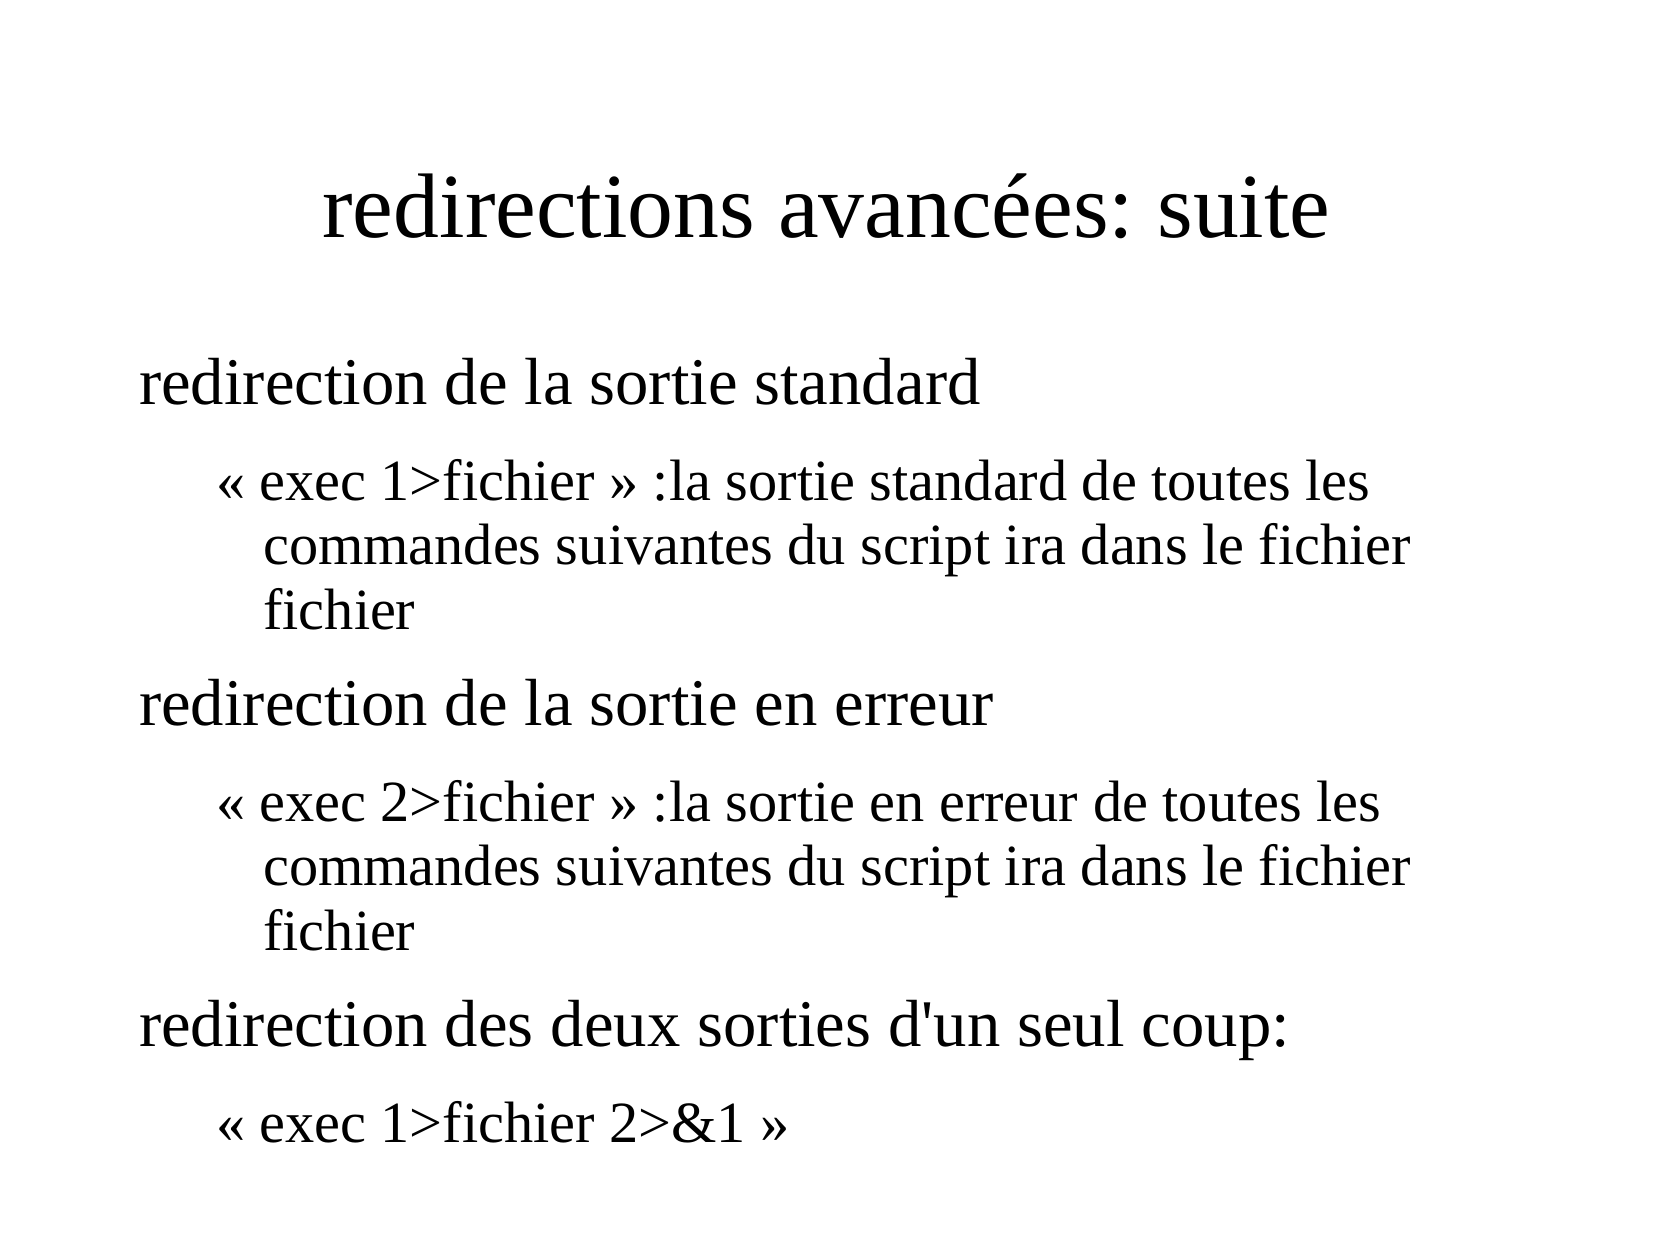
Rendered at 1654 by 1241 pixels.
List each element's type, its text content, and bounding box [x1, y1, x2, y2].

title redirections avancées: suite [121, 102, 1534, 311]
list redirection de la sortie standard « exec 1>fichier » :la sortie standard de toutes les commandes suivantes du script ira dans le fichier fichier redirection de la sortie en erreur « exec 2>fichier » :la sortie en erreur de toutes les commandes suivantes du script ira dans le fichier fichier redirection des deux sorties d'un seul coup: « exec 1>fichier 2>&1 » [121, 344, 1534, 1162]
